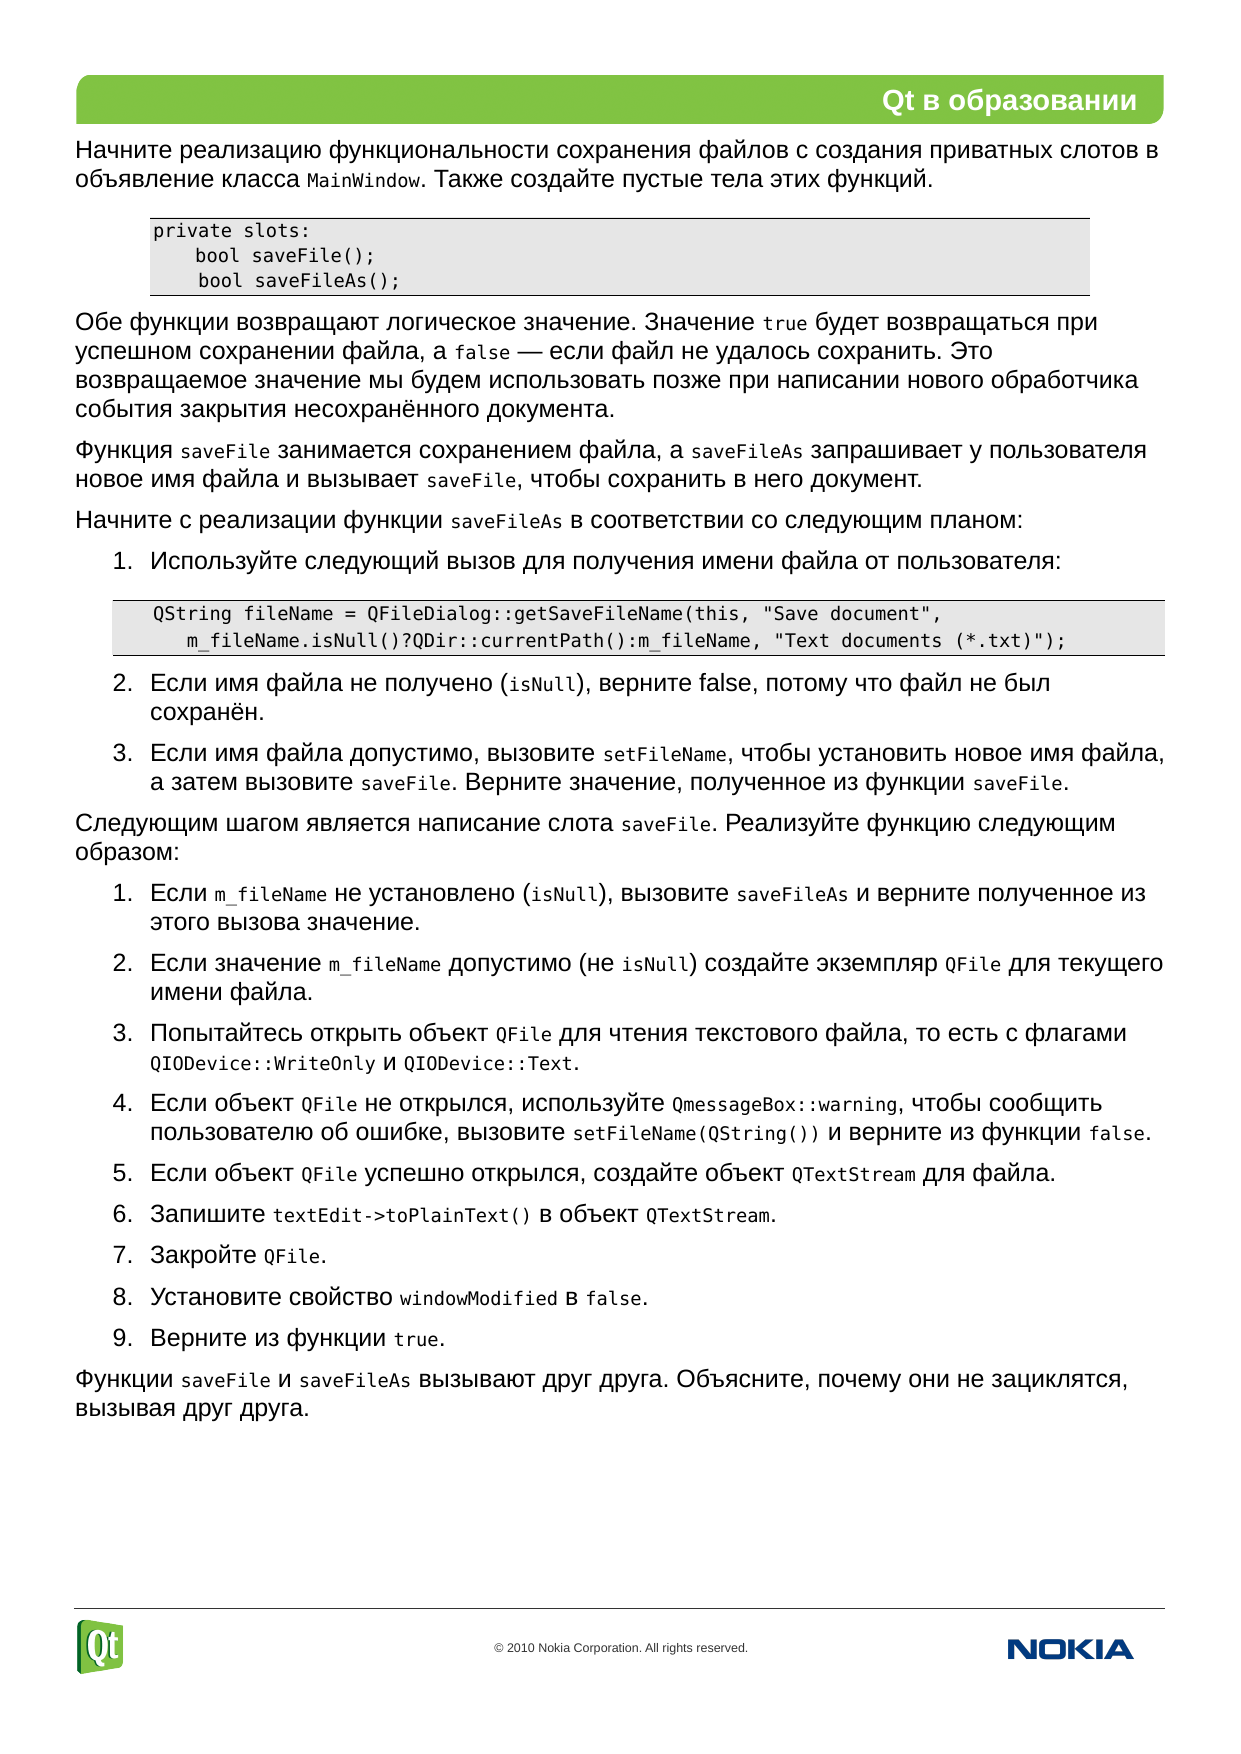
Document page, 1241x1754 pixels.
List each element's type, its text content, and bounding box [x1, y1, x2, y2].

picture [73, 1615, 127, 1679]
list Используйте следующий вызов для получения имени файла от пользователя: [112, 546, 1165, 575]
text bool saveFileAs(); [150, 267, 1090, 295]
text Следующим шагом является написание слота saveFile. Реализуйте функцию следующим образом: [75, 808, 1165, 865]
list Если имя файла не получено (isNull), верните false, потому что файл не был сохранён. [112, 668, 1165, 725]
list Если значение m_fileName допустимо (не isNull) создайте экземпляр QFile для текущего имени файла. [112, 948, 1165, 1005]
list QString fileName = QFileDialog::getSaveFileName(this, "Save document", [112, 601, 1165, 627]
list Закройте QFile. [112, 1240, 1165, 1269]
list Если объект QFile не открылся, используйте QmessageBox::warning, чтобы сообщить пользователю об ошибке, вызовите setFileName(QString()) и верните из функции false. [112, 1088, 1165, 1145]
list m_fileName.isNull()?QDir::currentPath():m_fileName, "Text documents (*.txt)"); [112, 627, 1165, 655]
text Начните реализацию функциональности сохранения файлов с создания приватных слотов в объявление класса MainWindow. Также создайте пустые тела этих функций. [75, 135, 1165, 192]
text Функции saveFile и saveFileAs вызывают друг друга. Объясните, почему они не зациклятся, вызывая друг друга. [75, 1364, 1165, 1421]
text Обе функции возвращают логическое значение. Значение true будет возвращаться при успешном сохранении файла, а false — если файл не удалось сохранить. Это возвращаемое значение мы будем использовать позже при написании нового обработчика события закрытия несохранённого документа. [75, 307, 1165, 422]
list Если m_fileName не установлено (isNull), вызовите saveFileAs и верните полученное из этого вызова значение. [112, 878, 1165, 935]
picture [978, 1610, 1164, 1688]
list Запишите textEdit->toPlainText() в объект QTextStream. [112, 1199, 1165, 1228]
list Верните из функции true. [112, 1323, 1165, 1351]
text private slots: [150, 219, 1090, 245]
picture [76, 75, 1164, 124]
list Если объект QFile успешно открылся, создайте объект QTextStream для файла. [112, 1158, 1165, 1186]
list Установите свойство windowModified в false. [112, 1281, 1165, 1310]
list Если имя файла допустимо, вызовите setFileName, чтобы установить новое имя файла, а затем вызовите saveFile. Верните значение, полученное из функции saveFile. [112, 738, 1165, 795]
text bool saveFile(); [150, 245, 1090, 267]
list Попытайтесь открыть объект QFile для чтения текстового файла, то есть с флагами QIODevice::WriteOnly и QIODevice::Text. [112, 1018, 1165, 1075]
text Начните с реализации функции saveFileAs в соответствии со следующим планом: [75, 505, 1165, 533]
text Функция saveFile занимается сохранением файла, а saveFileAs запрашивает у пользователя новое имя файла и вызывает saveFile, чтобы сохранить в него документ. [75, 435, 1165, 492]
